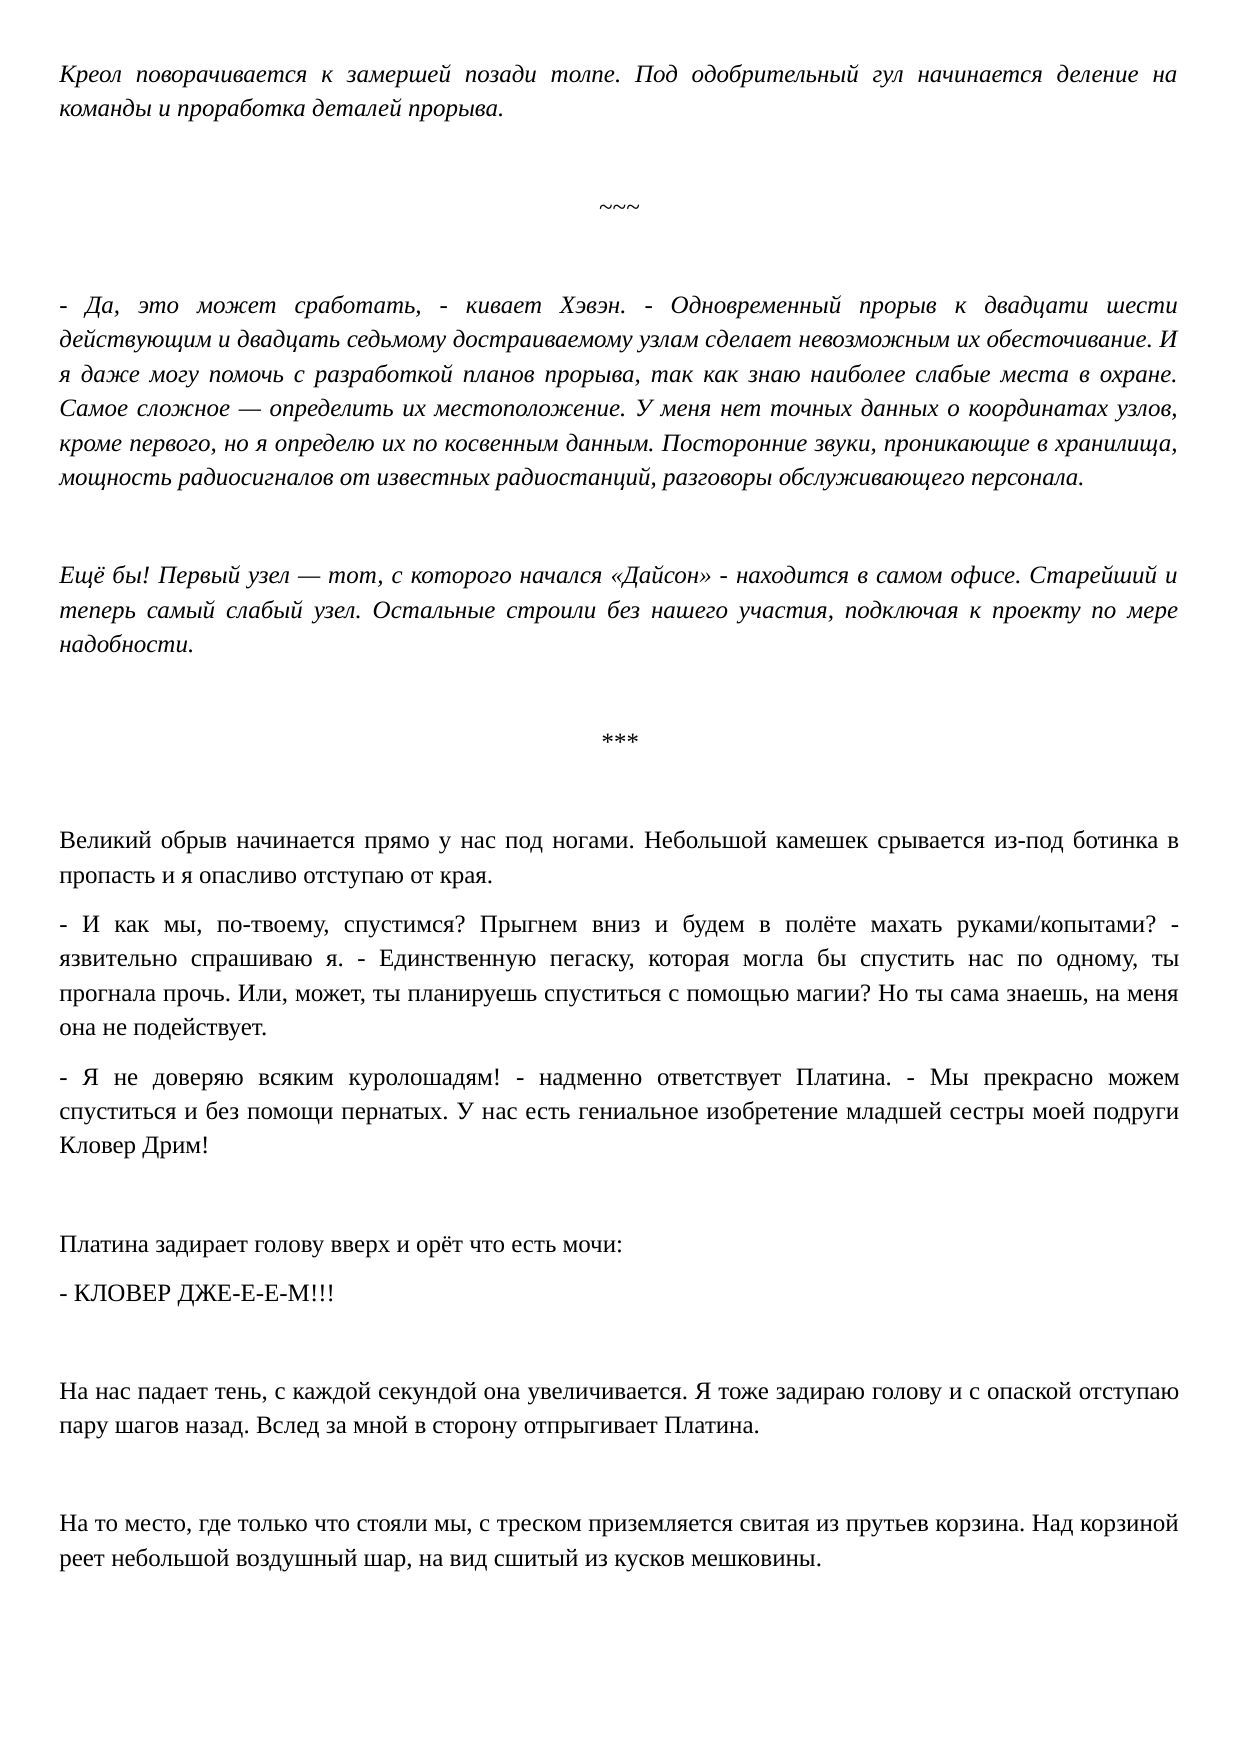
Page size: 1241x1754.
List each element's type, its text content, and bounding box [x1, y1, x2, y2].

text - И как мы, по-твоему, спустимся? Прыгнем вниз и будем в полёте махать руками/копытами? - язвительно спрашиваю я. - Единственную пегаску, которая могла бы спустить нас по одному, ты прогнала прочь. Или, может, ты планируешь спуститься с помощью магии? Но ты сама знаешь, на меня она не подействует. [59, 909, 1181, 1041]
text *** [59, 727, 1181, 756]
text - Да, это может сработать, - кивает Хэвэн. - Одновременный прорыв к двадцати шести действующим и двадцать седьмому достраиваемому узлам сделает невозможным их обесточивание. И я даже могу помочь с разработкой планов прорыва, так как знаю наиболее слабые места в охране. Самое сложное — определить их местоположение. У меня нет точных данных о координатах узлов, кроме первого, но я определю их по косвенным данным. Посторонние звуки, проникающие в хранилища, мощность радиосигналов от известных радиостанций, разговоры обслуживающего персонала. [59, 290, 1181, 491]
text - КЛОВЕР ДЖЕ-Е-Е-М!!! [59, 1278, 1181, 1306]
text Креол поворачивается к замершей позади толпе. Под одобрительный гул начинается деление на команды и проработка деталей прорыва. [59, 59, 1181, 122]
text На то место, где только что стояли мы, с треском приземляется свитая из прутьев корзина. Над корзиной реет небольшой воздушный шар, на вид сшитый из кусков мешковины. [59, 1508, 1181, 1572]
text На нас падает тень, с каждой секундой она увеличивается. Я тоже задираю голову и с опаской отступаю пару шагов назад. Вслед за мной в сторону отпрыгивает Платина. [59, 1376, 1181, 1439]
text Великий обрыв начинается прямо у нас под ногами. Небольшой камешек срывается из-под ботинка в пропасть и я опасливо отступаю от края. [59, 826, 1181, 889]
text Ещё бы! Первый узел — тот, с которого начался «Дайсон» - находится в самом офисе. Старейший и теперь самый слабый узел. Остальные строили без нашего участия, подключая к проекту по мере надобности. [59, 560, 1181, 658]
text Платина задирает голову вверх и орёт что есть мочи: [59, 1229, 1181, 1257]
text - Я не доверяю всяким куролошадям! - надменно ответствует Платина. - Мы прекрасно можем спуститься и без помощи пернатых. У нас есть гениальное изобретение младшей сестры моей подруги Кловер Дрим! [59, 1062, 1181, 1159]
text ~~~ [59, 192, 1181, 220]
